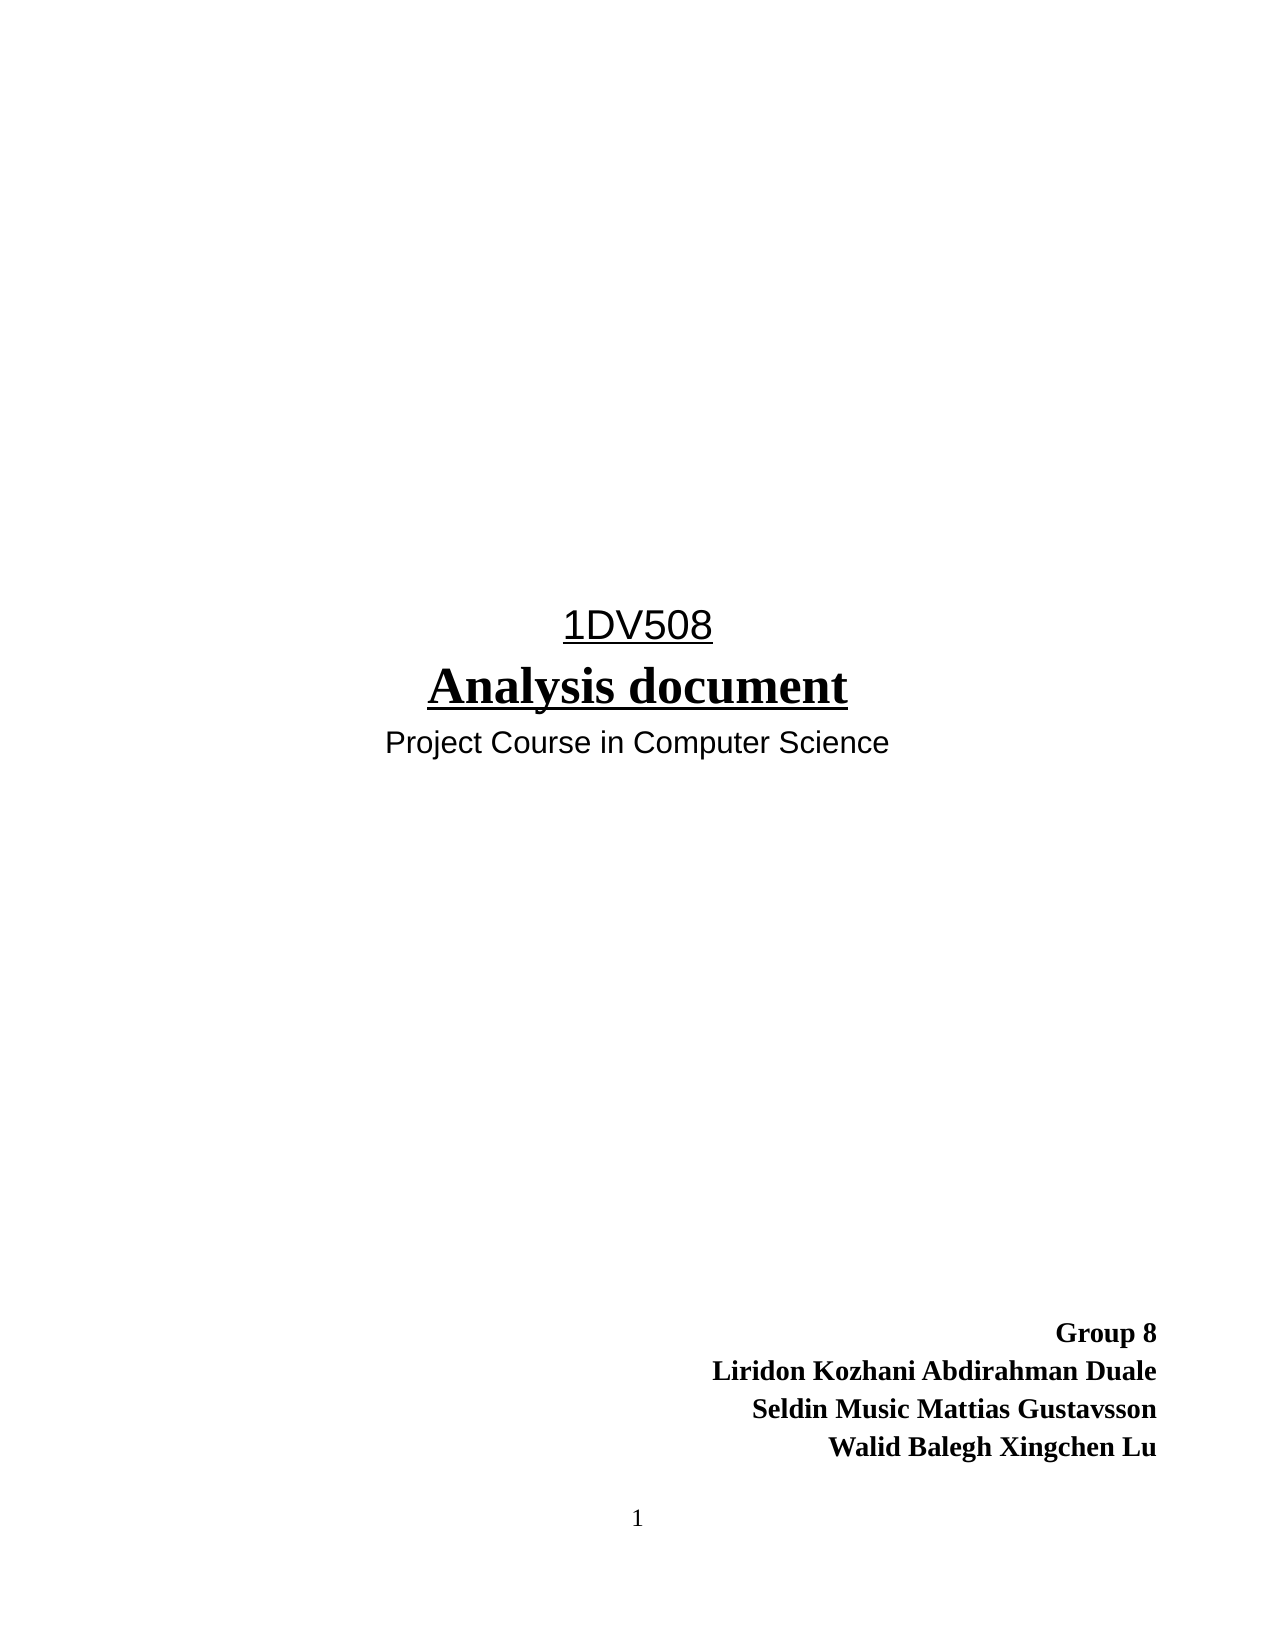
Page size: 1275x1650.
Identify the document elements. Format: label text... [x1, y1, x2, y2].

text Analysis document [118, 655, 1157, 715]
text Liridon Kozhani Abdirahman Duale [118, 1354, 1157, 1387]
text Project Course in Computer Science [118, 724, 1157, 760]
text Group 8 [118, 1316, 1157, 1349]
text 1DV508 [118, 600, 1157, 648]
text Seldin Music Mattias Gustavsson [118, 1392, 1157, 1425]
text Walid Balegh Xingchen Lu [118, 1429, 1157, 1462]
